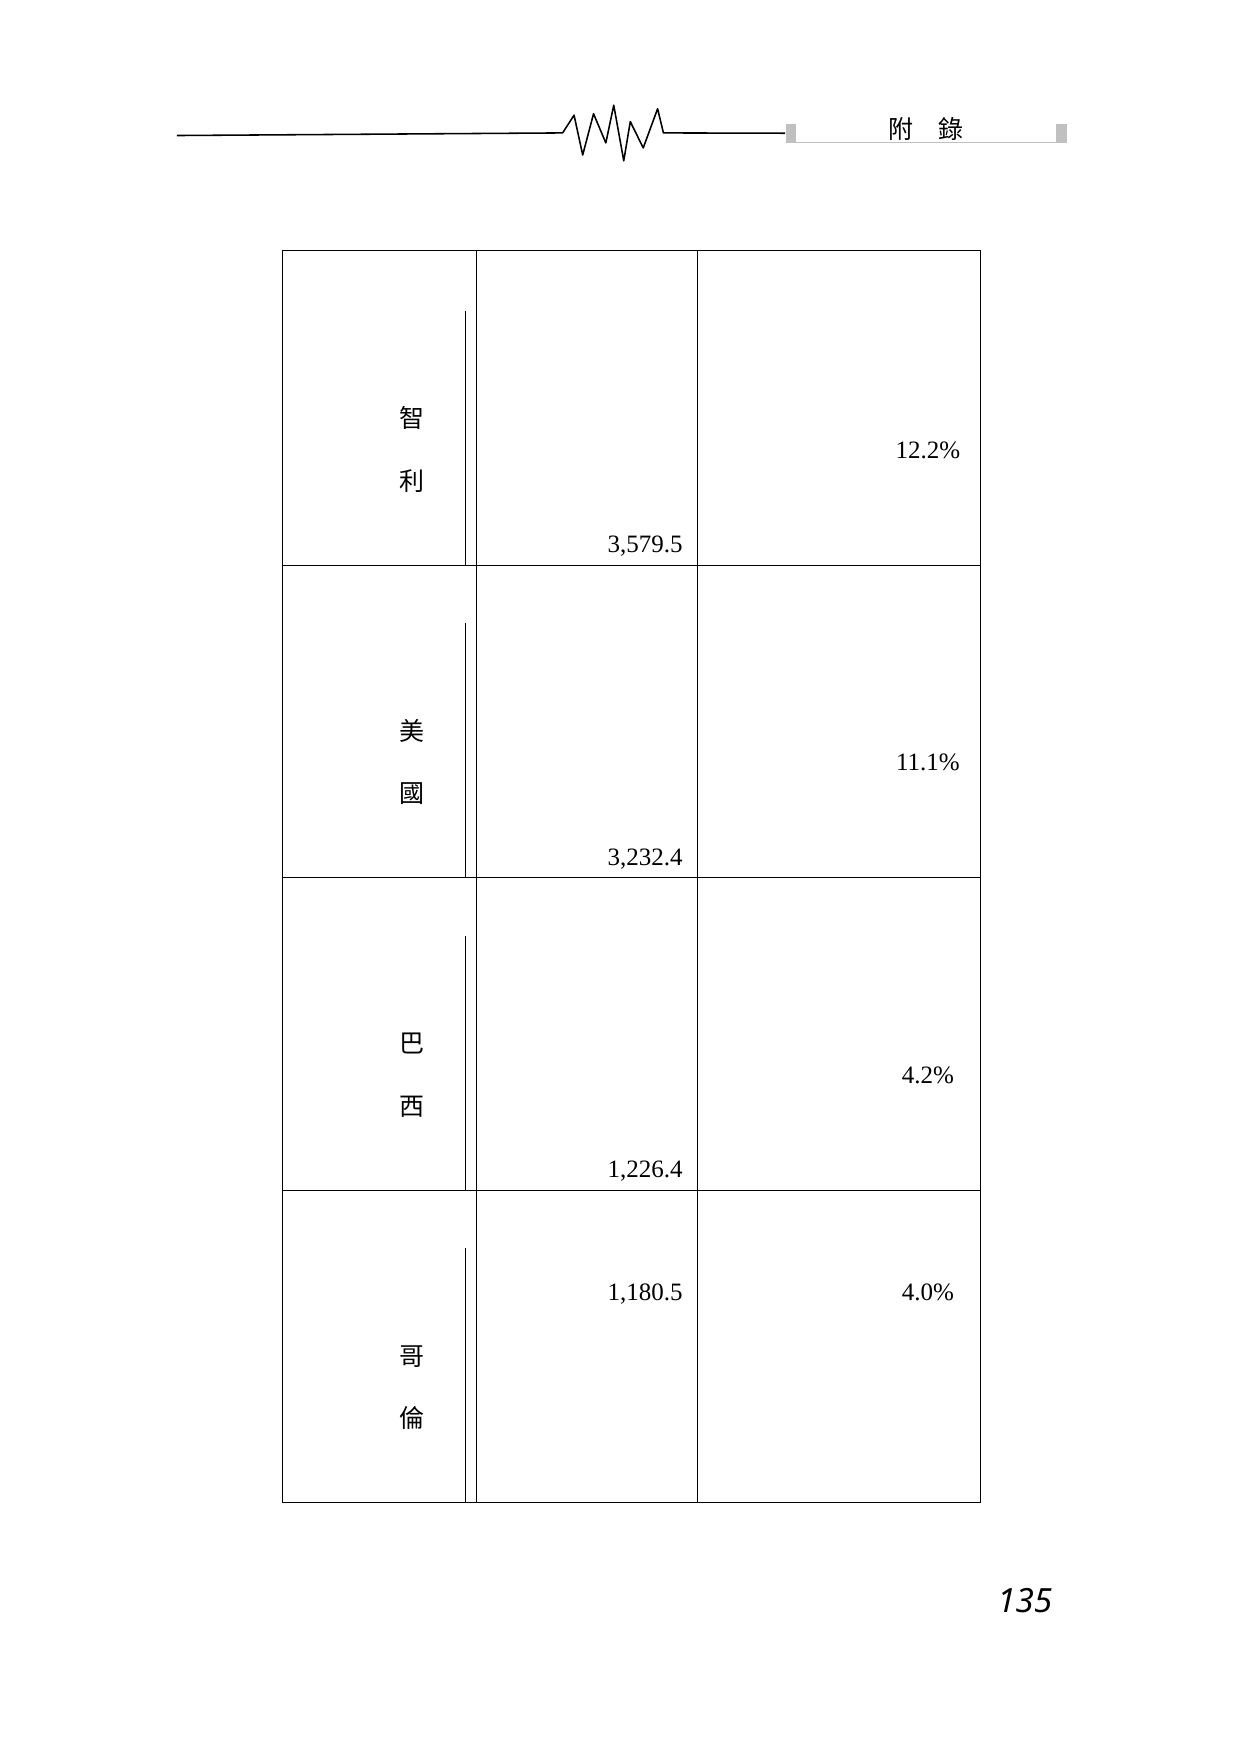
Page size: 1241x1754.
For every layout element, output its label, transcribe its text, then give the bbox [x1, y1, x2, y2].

table_cell 1,226.4 [477, 878, 697, 1190]
table_cell 3,232.4 [477, 566, 697, 877]
table_cell 4.0% [698, 1191, 980, 1502]
table_cell 哥倫 [283, 1191, 476, 1502]
table_cell 11.1% [698, 566, 980, 877]
table_cell 4.2% [698, 878, 980, 1190]
table_cell 3,579.5 [477, 251, 697, 565]
table_cell 12.2% [698, 251, 980, 565]
table_cell 美國 [283, 566, 476, 877]
table_cell 1,180.5 [477, 1191, 697, 1502]
table_cell 巴西 [283, 878, 476, 1190]
table_cell 智利 [283, 251, 476, 565]
